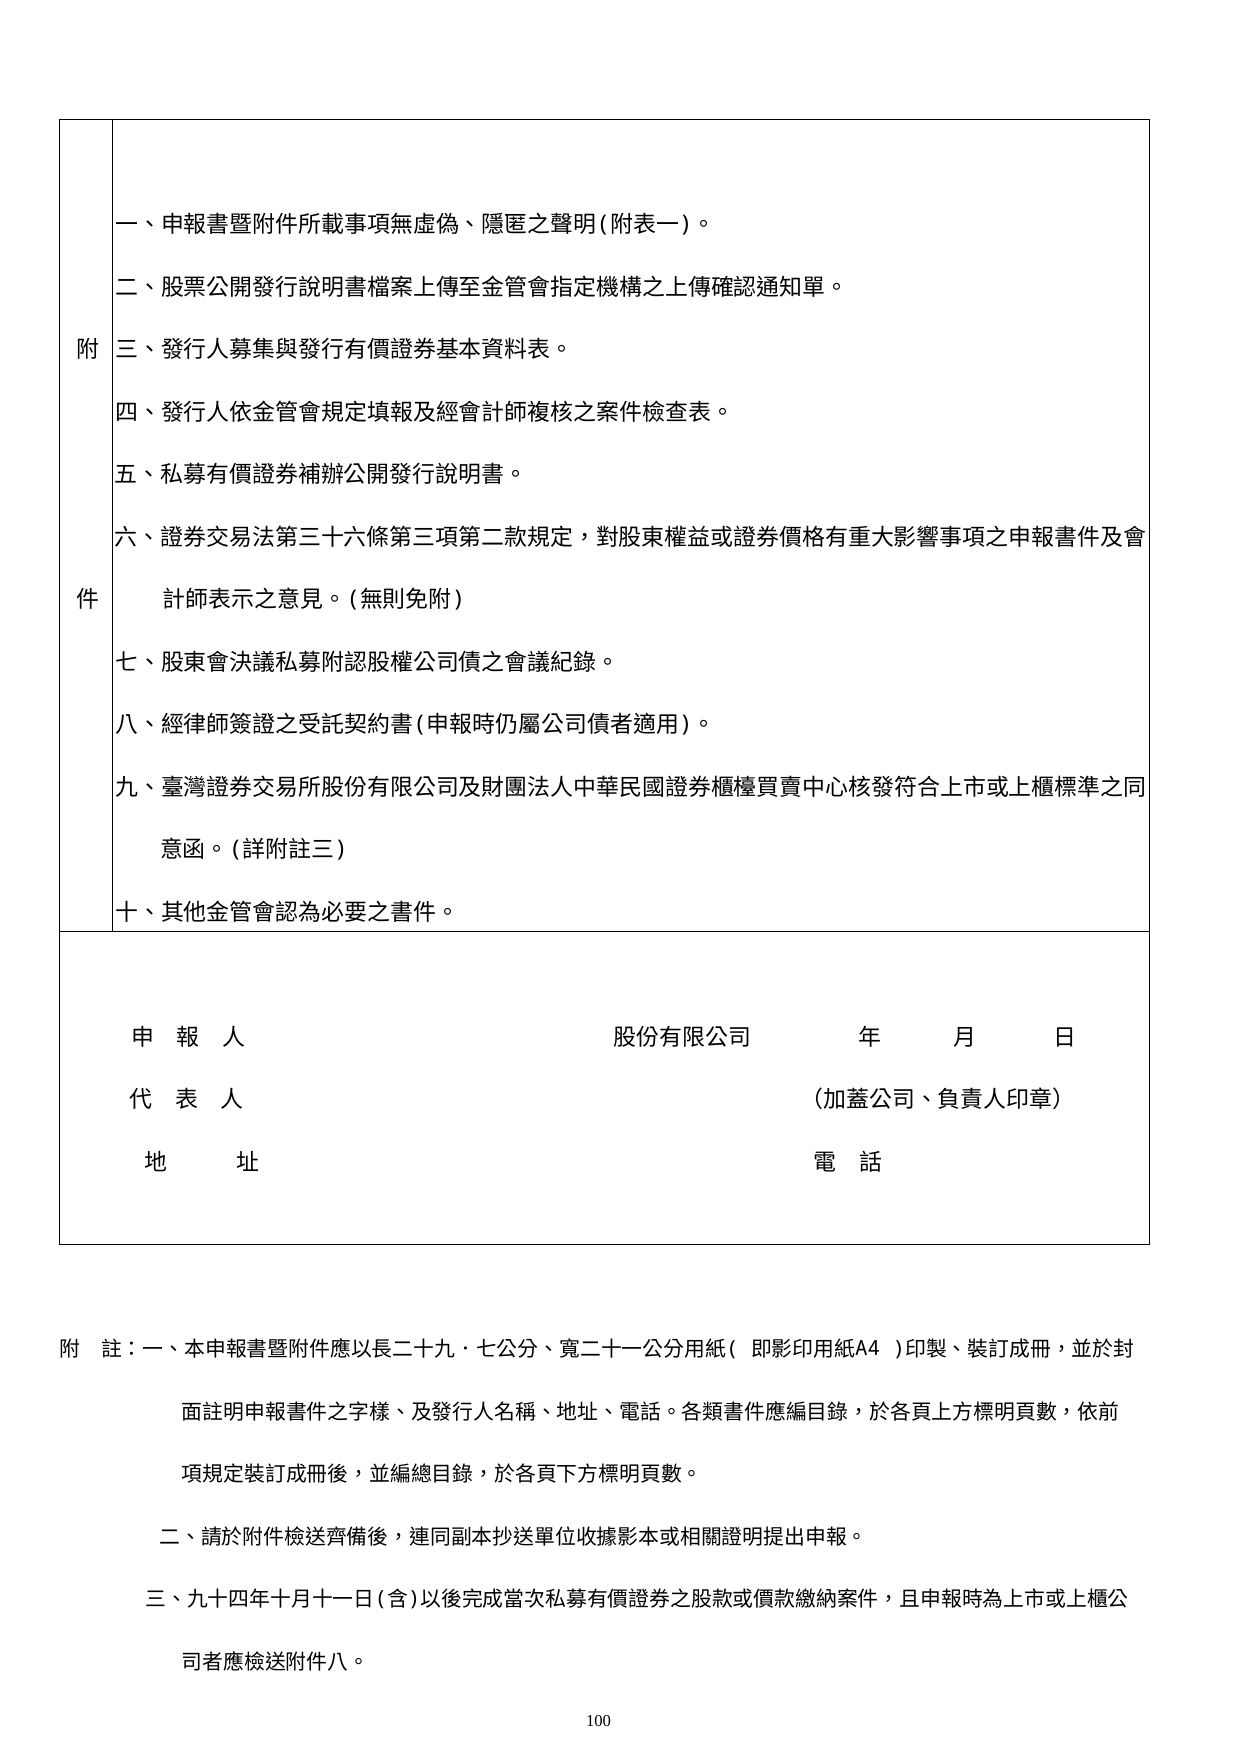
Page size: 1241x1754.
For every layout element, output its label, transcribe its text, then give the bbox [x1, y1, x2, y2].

text 二、請於附件檢送齊備後，連同副本抄送單位收據影本或相關證明提出申報。 [59, 1494, 1137, 1556]
text 附 註：一、本申報書暨附件應以長二十九．七公分、寬二十一公分用紙( 即影印用紙A4 )印製、裝訂成冊，並於封面註明申報書件之字樣、及發行人名稱、地址、電話。各類書件應編目錄，於各頁上方標明頁數，依前項規定裝訂成冊後，並編總目錄，於各頁下方標明頁數。 [59, 1306, 1137, 1494]
table_cell 申 報 人 股份有限公司 年 月 日 代 表 人 （加蓋公司、負責人印章） 地 址 電 話 [60, 932, 1149, 1244]
table_cell 一、申報書暨附件所載事項無虛偽、隱匿之聲明(附表一)。 二、股票公開發行說明書檔案上傳至金管會指定機構之上傳確認通知單。 三、發行人募集與發行有價證券基本資料表。 四、發行人依金管會規定填報及經會計師複核之案件檢查表。 五、私募有價證券補辦公開發行說明書。 六、證券交易法第三十六條第三項第二款規定，對股東權益或證券價格有重大影響事項之申報書件及會計師表示之意見。(無則免附) 七、股東會決議私募附認股權公司債之會議紀錄。 八、經律師簽證之受託契約書(申報時仍屬公司債者適用)。 九、臺灣證券交易所股份有限公司及財團法人中華民國證券櫃檯買賣中心核發符合上市或上櫃標準之同意函。(詳附註三) 十、其他金管會認為必要之書件。 [113, 120, 1149, 931]
table_cell 附 件 [60, 120, 112, 931]
text 三、九十四年十月十一日(含)以後完成當次私募有價證券之股款或價款繳納案件，且申報時為上市或上櫃公司者應檢送附件八。 [145, 1556, 1137, 1681]
